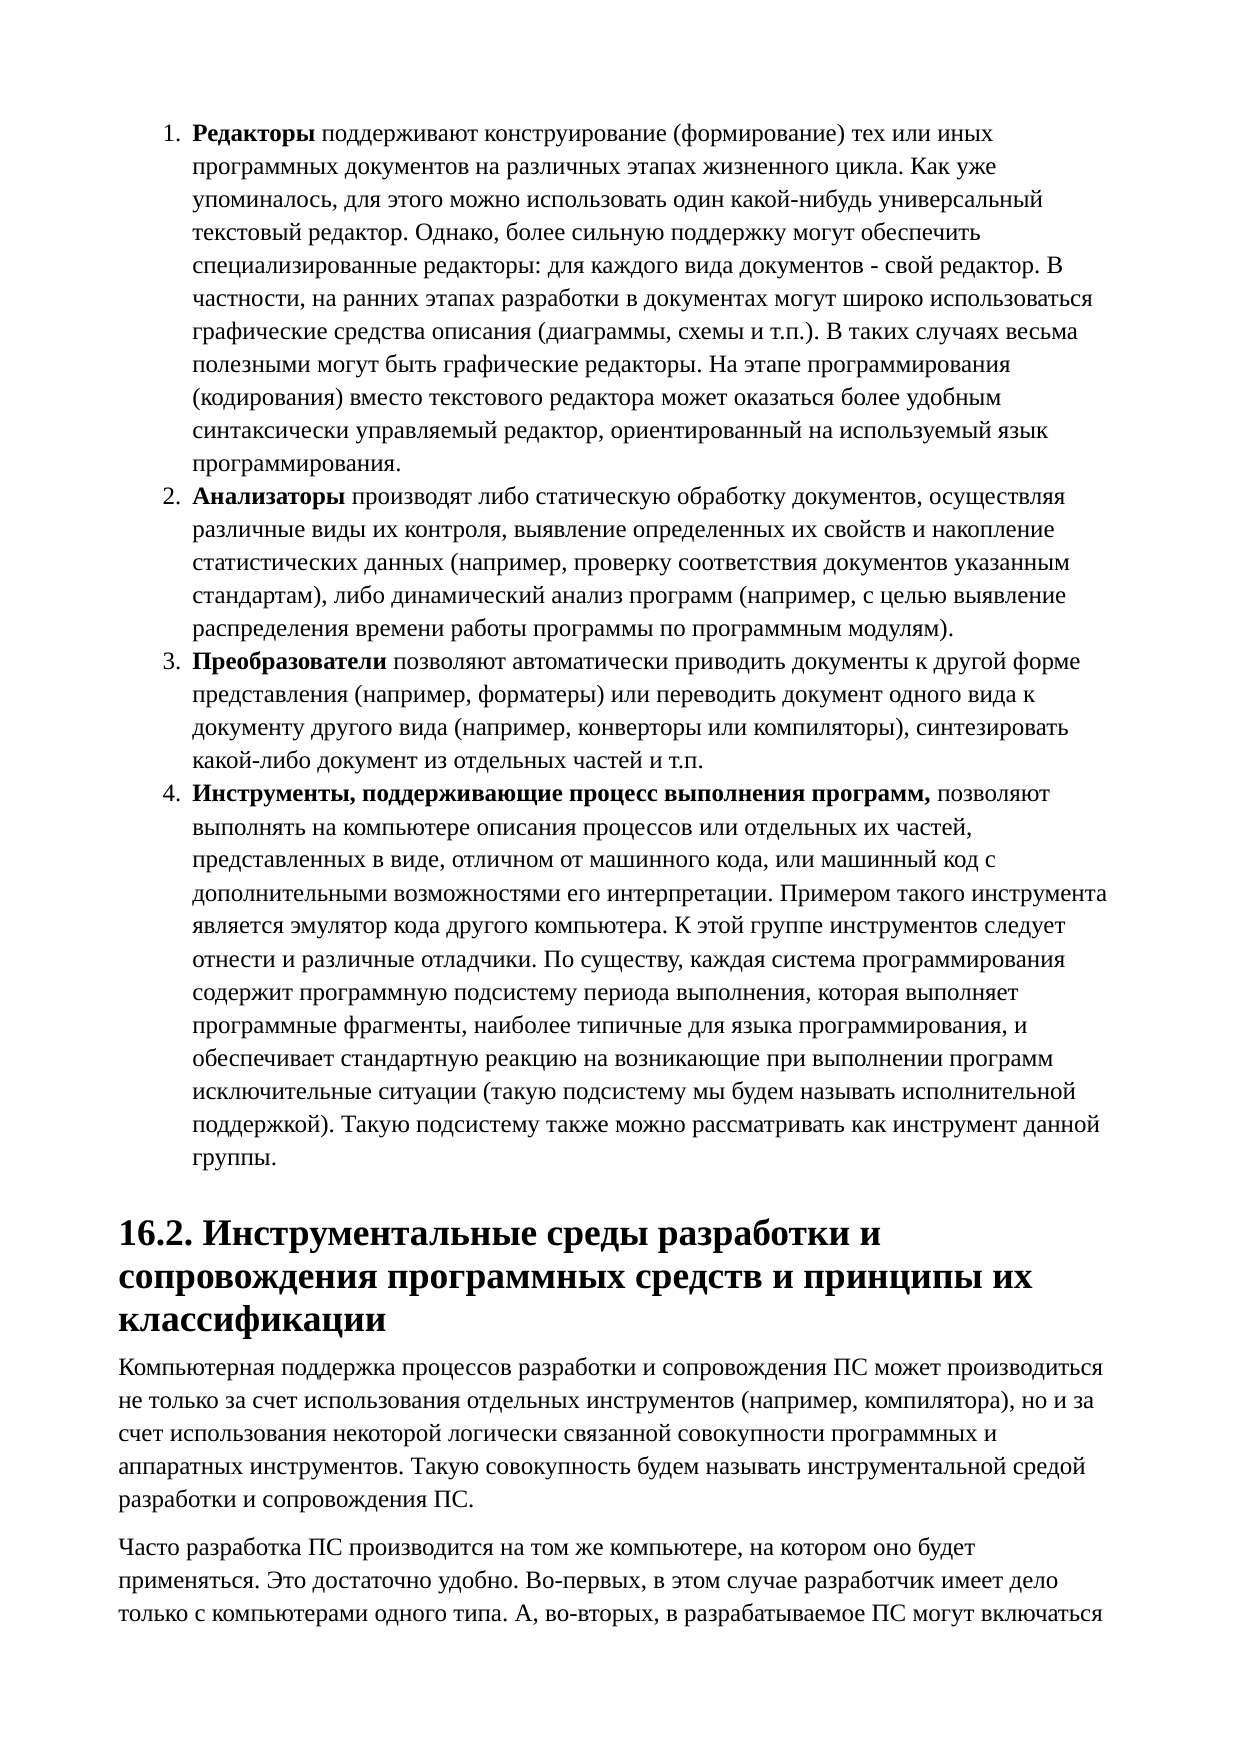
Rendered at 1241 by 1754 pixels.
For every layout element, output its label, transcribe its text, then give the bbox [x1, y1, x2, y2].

list Инструменты, поддерживающие процесс выполнения программ, позволяют выполнять на компьютере описания процессов или отдельных их частей, представленных в виде, отличном от машинного кода, или машинный код с дополнительными возможностями его интерпретации. Примером такого инструмента является эмулятор кода другого компьютера. К этой группе инструментов следует отнести и различные отладчики. По существу, каждая система программирования содержит программную подсистему периода выполнения, которая выполняет программные фрагменты, наиболее типичные для языка программирования, и обеспечивает стандартную реакцию на возникающие при выполнении программ исключительные ситуации (такую подсистему мы будем называть исполнительной поддержкой). Такую подсистему также можно рассматривать как инструмент данной группы. [162, 778, 1122, 1171]
list Анализаторы производят либо статическую обработку документов, осуществляя различные виды их контроля, выявление определенных их свойств и накопление статистических данных (например, проверку соответствия документов указанным стандартам), либо динамический анализ программ (например, с целью выявление распределения времени работы программы по программным модулям). [162, 481, 1122, 642]
list Преобразователи позволяют автоматически приводить документы к другой форме представления (например, форматеры) или переводить документ одного вида к документу другого вида (например, конверторы или компиляторы), синтезировать какой-либо документ из отдельных частей и т.п. [162, 646, 1122, 774]
list Редакторы поддерживают конструирование (формирование) тех или иных программных документов на различных этапах жизненного цикла. Как уже упоминалось, для этого можно использовать один какой-нибудь универсальный текстовый редактор. Однако, более сильную поддержку могут обеспечить специализированные редакторы: для каждого вида документов - свой редактор. В частности, на ранних этапах разработки в документах могут широко использоваться графические средства описания (диаграммы, схемы и т.п.). В таких случаях весьма полезными могут быть графические редакторы. На этапе программирования (кодирования) вместо текстового редактора может оказаться более удобным синтаксически управляемый редактор, ориентированный на используемый язык программирования. [162, 118, 1122, 477]
subtitle 16.2. Инструментальные среды разработки и сопровождения программных средств и принципы их классификации [118, 1210, 1122, 1339]
text Компьютерная поддержка процессов разработки и сопровождения ПС может производиться не только за счет использования отдельных инструментов (например, компилятора), но и за счет использования некоторой логически связанной совокупности программных и аппаратных инструментов. Такую совокупность будем называть инструментальной средой разработки и сопровождения ПС. [118, 1352, 1122, 1513]
text Часто разработка ПС производится на том же компьютере, на котором оно будет применяться. Это достаточно удобно. Во-первых, в этом случае разработчик имеет дело только с компьютерами одного типа. А, во-вторых, в разрабатываемое ПС могут включаться [118, 1532, 1122, 1627]
